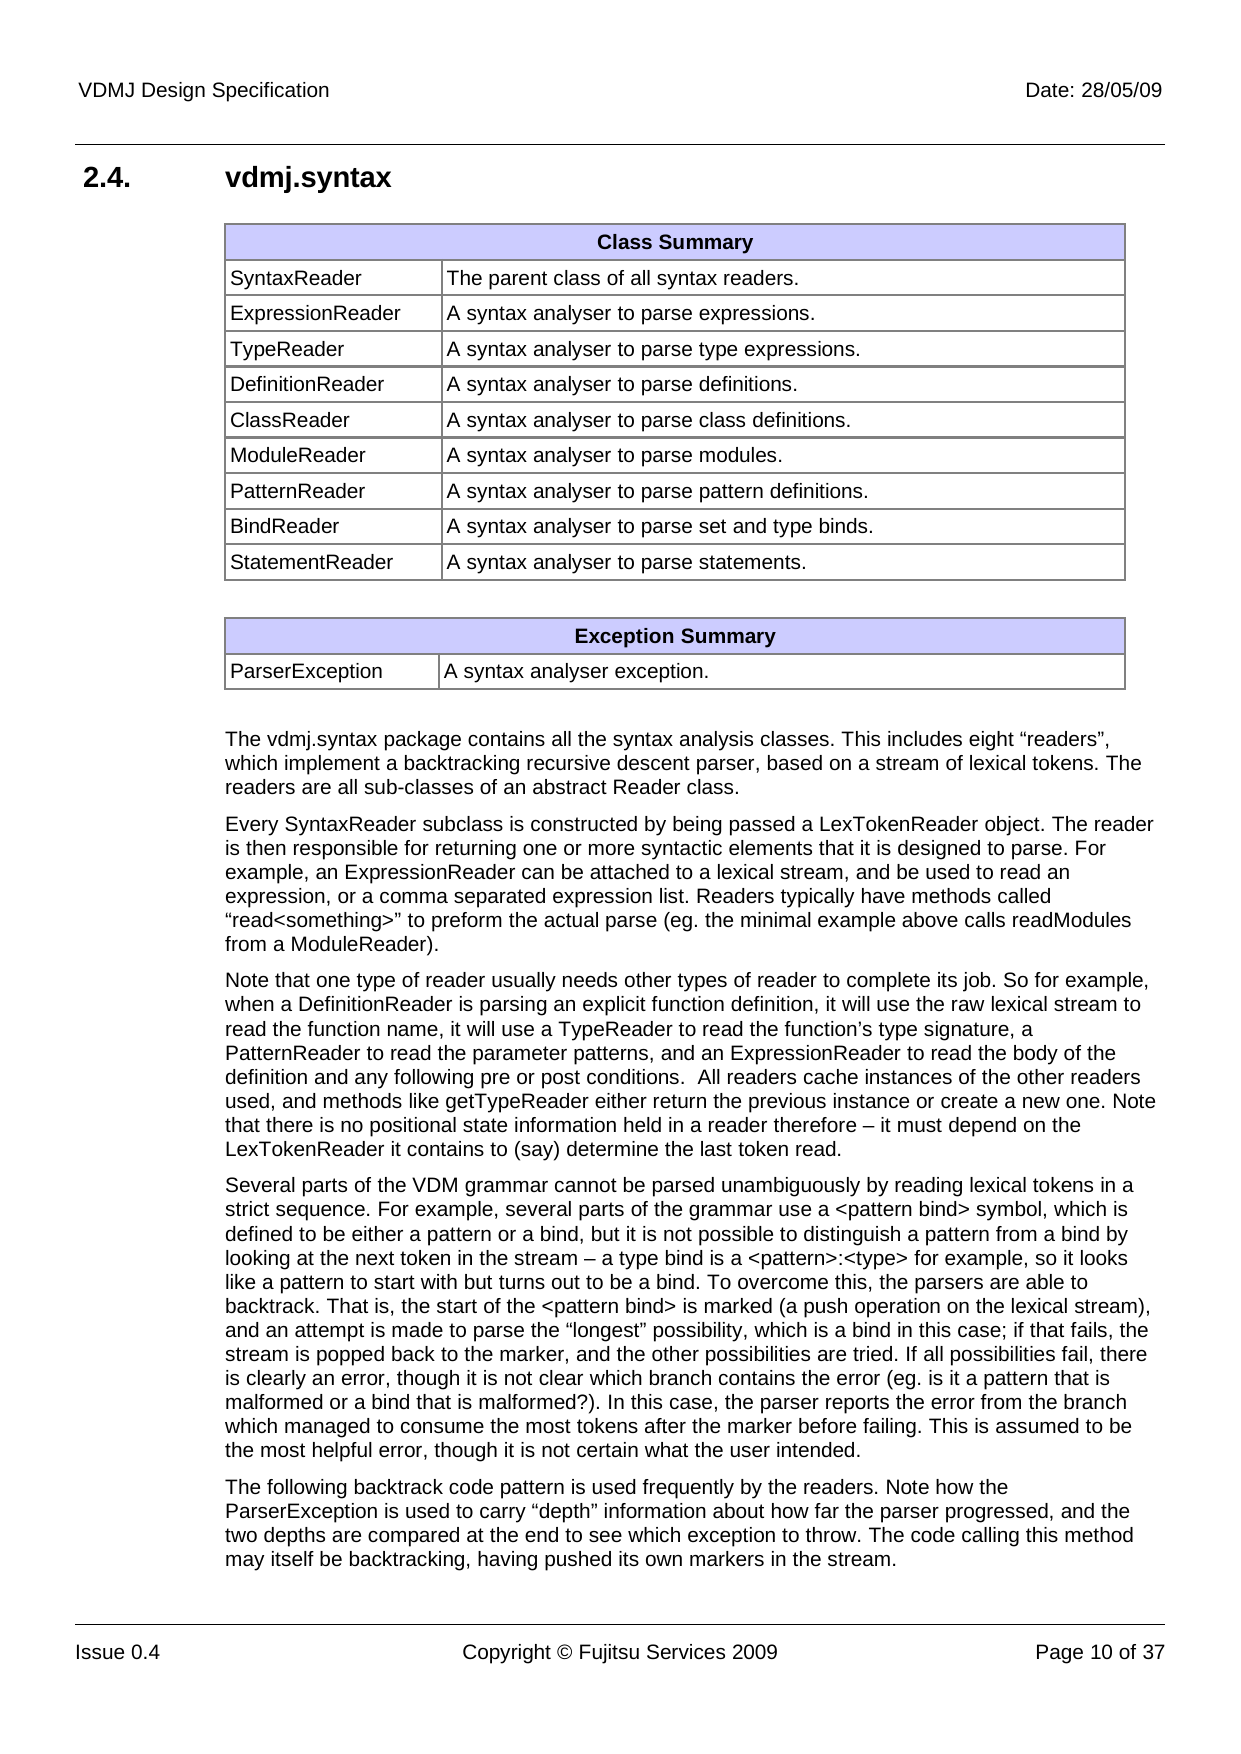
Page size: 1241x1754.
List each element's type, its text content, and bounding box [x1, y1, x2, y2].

table_cell SyntaxReader [226, 261, 441, 294]
text Several parts of the VDM grammar cannot be parsed unambiguously by reading lexical tokens in a strict sequence. For example, several parts of the grammar use a <pattern bind> symbol, which is defined to be either a pattern or a bind, but it is not possible to distinguish a pattern from a bind by looking at the next token in the stream – a type bind is a <pattern>:<type> for example, so it looks like a pattern to start with but turns out to be a bind. To overcome this, the parsers are able to backtrack. That is, the start of the <pattern bind> is marked (a push operation on the lexical stream), and an attempt is made to parse the “longest” possibility, which is a bind in this case; if that fails, the stream is popped back to the marker, and the other possibilities are tried. If all possibilities fail, there is clearly an error, though it is not clear which branch contains the error (eg. is it a pattern that is malformed or a bind that is malformed?). In this case, the parser reports the error from the branch which managed to consume the most tokens after the marker before failing. This is assumed to be the most helpful error, though it is not certain what the user intended. [225, 1173, 1165, 1462]
subtitle vdmj.syntax [75, 160, 1165, 193]
table_cell The parent class of all syntax readers. [443, 261, 1124, 294]
table_cell A syntax analyser to parse pattern definitions. [443, 474, 1124, 507]
table_cell A syntax analyser to parse set and type binds. [443, 510, 1124, 543]
table_cell ExpressionReader [226, 296, 441, 330]
text Note that one type of reader usually needs other types of reader to complete its job. So for example, when a DefinitionReader is parsing an explicit function definition, it will use the raw lexical stream to read the function name, it will use a TypeReader to read the function’s type signature, a PatternReader to read the parameter patterns, and an ExpressionReader to read the body of the definition and any following pre or post conditions. All readers cache instances of the other readers used, and methods like getTypeReader either return the previous instance or create a new one. Note that there is no positional state information held in a reader therefore – it must depend on the LexTokenReader it contains to (say) determine the last token read. [225, 968, 1165, 1161]
table_cell A syntax analyser to parse type expressions. [443, 332, 1124, 365]
text Every SyntaxReader subclass is constructed by being passed a LexTokenReader object. The reader is then responsible for returning one or more syntactic elements that it is designed to parse. For example, an ExpressionReader can be attached to a lexical stream, and be used to read an expression, or a comma separated expression list. Readers typically have methods called “read<something>” to preform the actual parse (eg. the minimal example above calls readModules from a ModuleReader). [225, 811, 1165, 956]
table_cell BindReader [226, 510, 441, 543]
table_cell A syntax analyser to parse definitions. [443, 368, 1124, 401]
table_cell A syntax analyser to parse modules. [443, 439, 1124, 472]
table_cell ParserException [226, 655, 438, 688]
table_cell PatternReader [226, 474, 441, 507]
text The following backtrack code pattern is used frequently by the readers. Note how the ParserException is used to carry “depth” information about how far the parser progressed, and the two depths are compared at the end to see which exception to throw. The code calling this method may itself be backtracking, having pushed its own markers in the stream. [225, 1474, 1165, 1571]
table_cell A syntax analyser to parse expressions. [443, 296, 1124, 330]
table_cell TypeReader [226, 332, 441, 365]
table_cell A syntax analyser to parse class definitions. [443, 403, 1124, 436]
table_header Exception Summary [226, 619, 1124, 653]
table_header Class Summary [226, 225, 1124, 259]
text The vdmj.syntax package contains all the syntax analysis classes. This includes eight “readers”, which implement a backtracking recursive descent parser, based on a stream of lexical tokens. The readers are all sub-classes of an abstract Reader class. [225, 727, 1165, 799]
table_cell A syntax analyser exception. [440, 655, 1124, 688]
table_cell A syntax analyser to parse statements. [443, 545, 1124, 578]
table_cell StatementReader [226, 545, 441, 578]
table_cell ClassReader [226, 403, 441, 436]
table_cell DefinitionReader [226, 368, 441, 401]
table_cell ModuleReader [226, 439, 441, 472]
